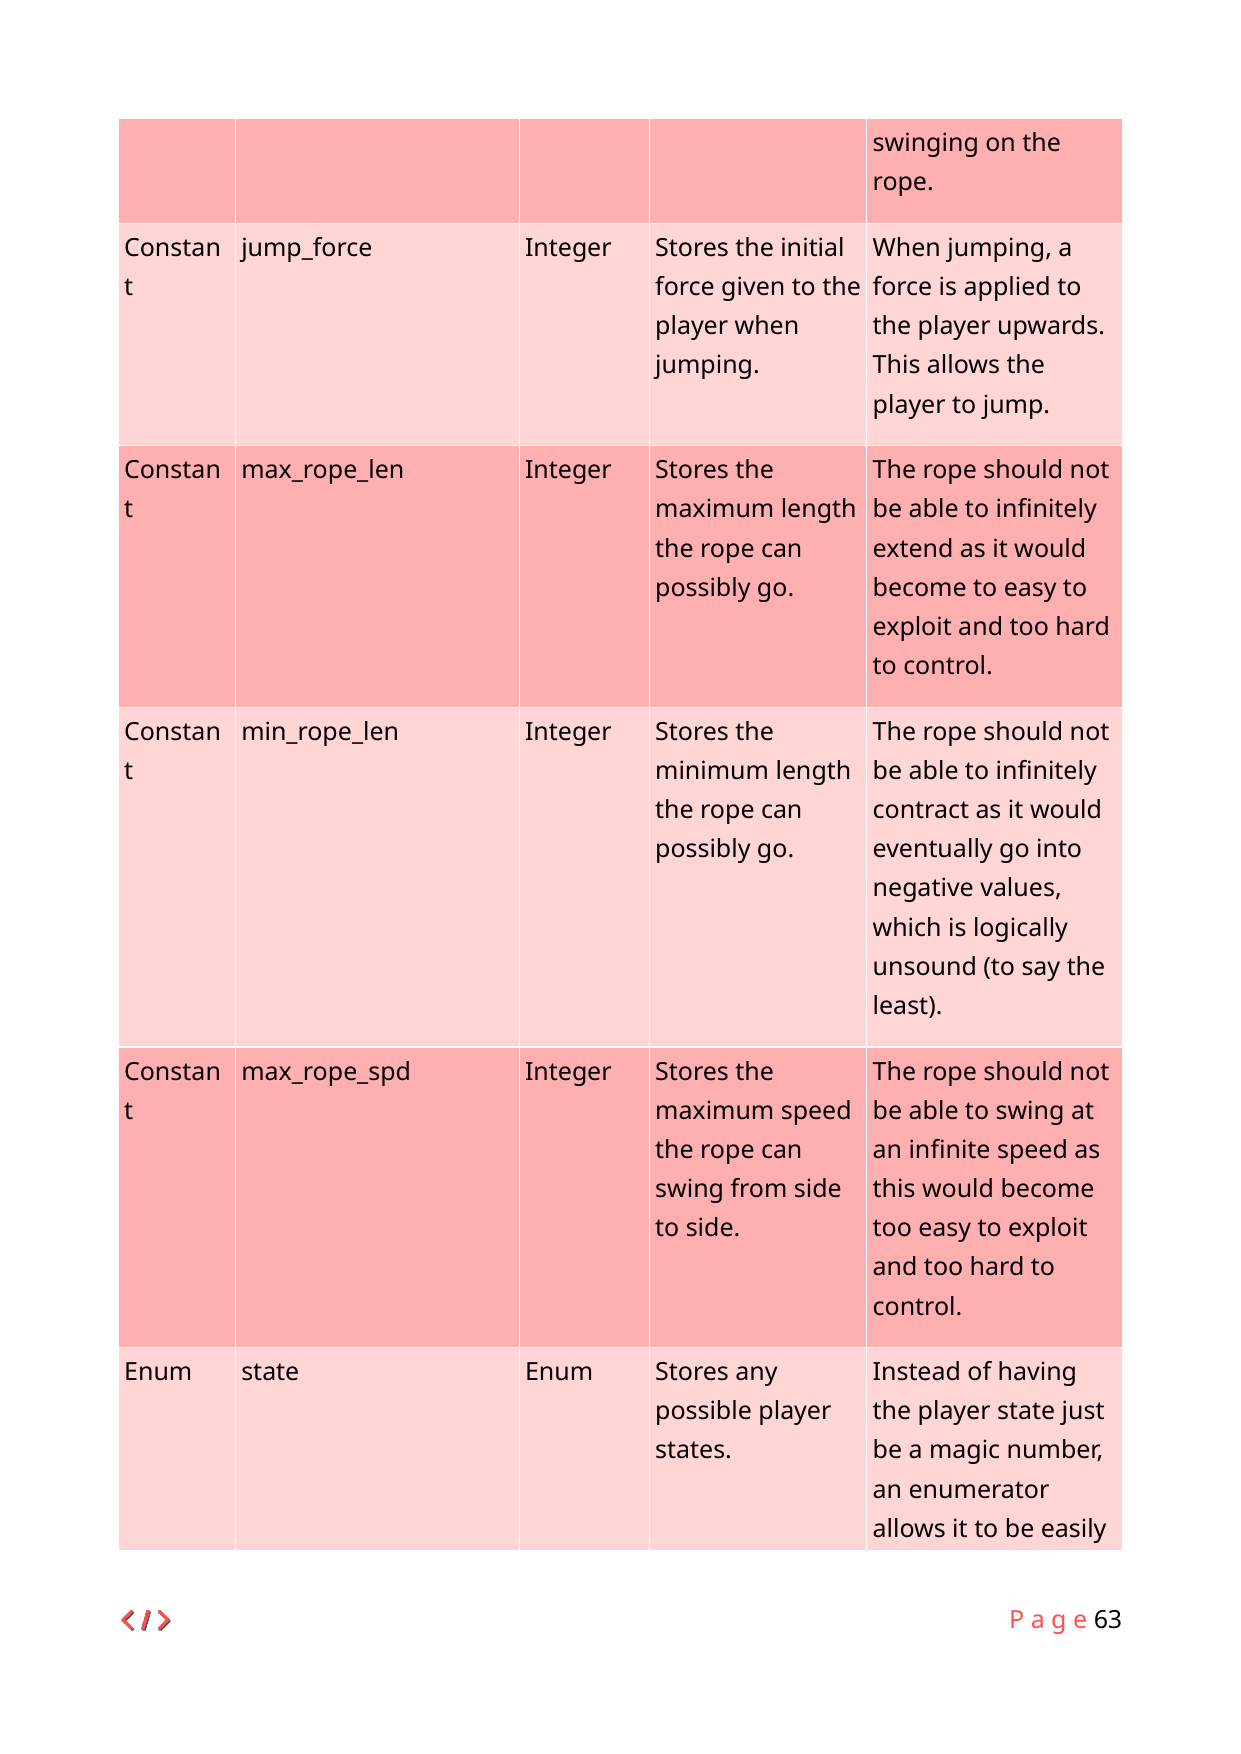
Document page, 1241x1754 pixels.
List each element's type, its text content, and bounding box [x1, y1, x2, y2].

table_cell The rope should not be able to infinitely contract as it would eventually go into negative values, which is logically unsound (to say the least). [867, 708, 1122, 1046]
table_cell When jumping, a force is applied to the player upwards. This allows the player to jump. [867, 224, 1122, 445]
table_cell Constant [119, 446, 235, 707]
table_cell [650, 119, 866, 223]
table_cell [236, 119, 519, 223]
table_cell [520, 119, 649, 223]
table_cell max_rope_spd [236, 1048, 519, 1347]
table_cell Constant [119, 224, 235, 445]
picture [116, 1591, 175, 1649]
table_cell Stores the minimum length the rope can possibly go. [650, 708, 866, 1046]
table_cell min_rope_len [236, 708, 519, 1046]
table_cell Integer [520, 1048, 649, 1347]
table_cell max_rope_len [236, 446, 519, 707]
table_cell Stores any possible player states. [650, 1348, 866, 1550]
table_cell Instead of having the player state just be a magic number, an enumerator allows it to be easily [867, 1348, 1122, 1550]
table_cell Stores the maximum speed the rope can swing from side to side. [650, 1048, 866, 1347]
table_cell [119, 119, 235, 223]
table_cell Stores the initial force given to the player when jumping. [650, 224, 866, 445]
table_cell The rope should not be able to infinitely extend as it would become to easy to exploit and too hard to control. [867, 446, 1122, 707]
table_cell jump_force [236, 224, 519, 445]
table_cell Integer [520, 224, 649, 445]
table_cell Integer [520, 708, 649, 1046]
table_cell Stores the maximum length the rope can possibly go. [650, 446, 866, 707]
table_cell swinging on the rope. [867, 119, 1122, 223]
table_cell The rope should not be able to swing at an infinite speed as this would become too easy to exploit and too hard to control. [867, 1048, 1122, 1347]
table_cell Enum [520, 1348, 649, 1550]
table_cell Constant [119, 1048, 235, 1347]
table_cell state [236, 1348, 519, 1550]
table_cell Enum [119, 1348, 235, 1550]
table_cell Constant [119, 708, 235, 1046]
table_cell Integer [520, 446, 649, 707]
